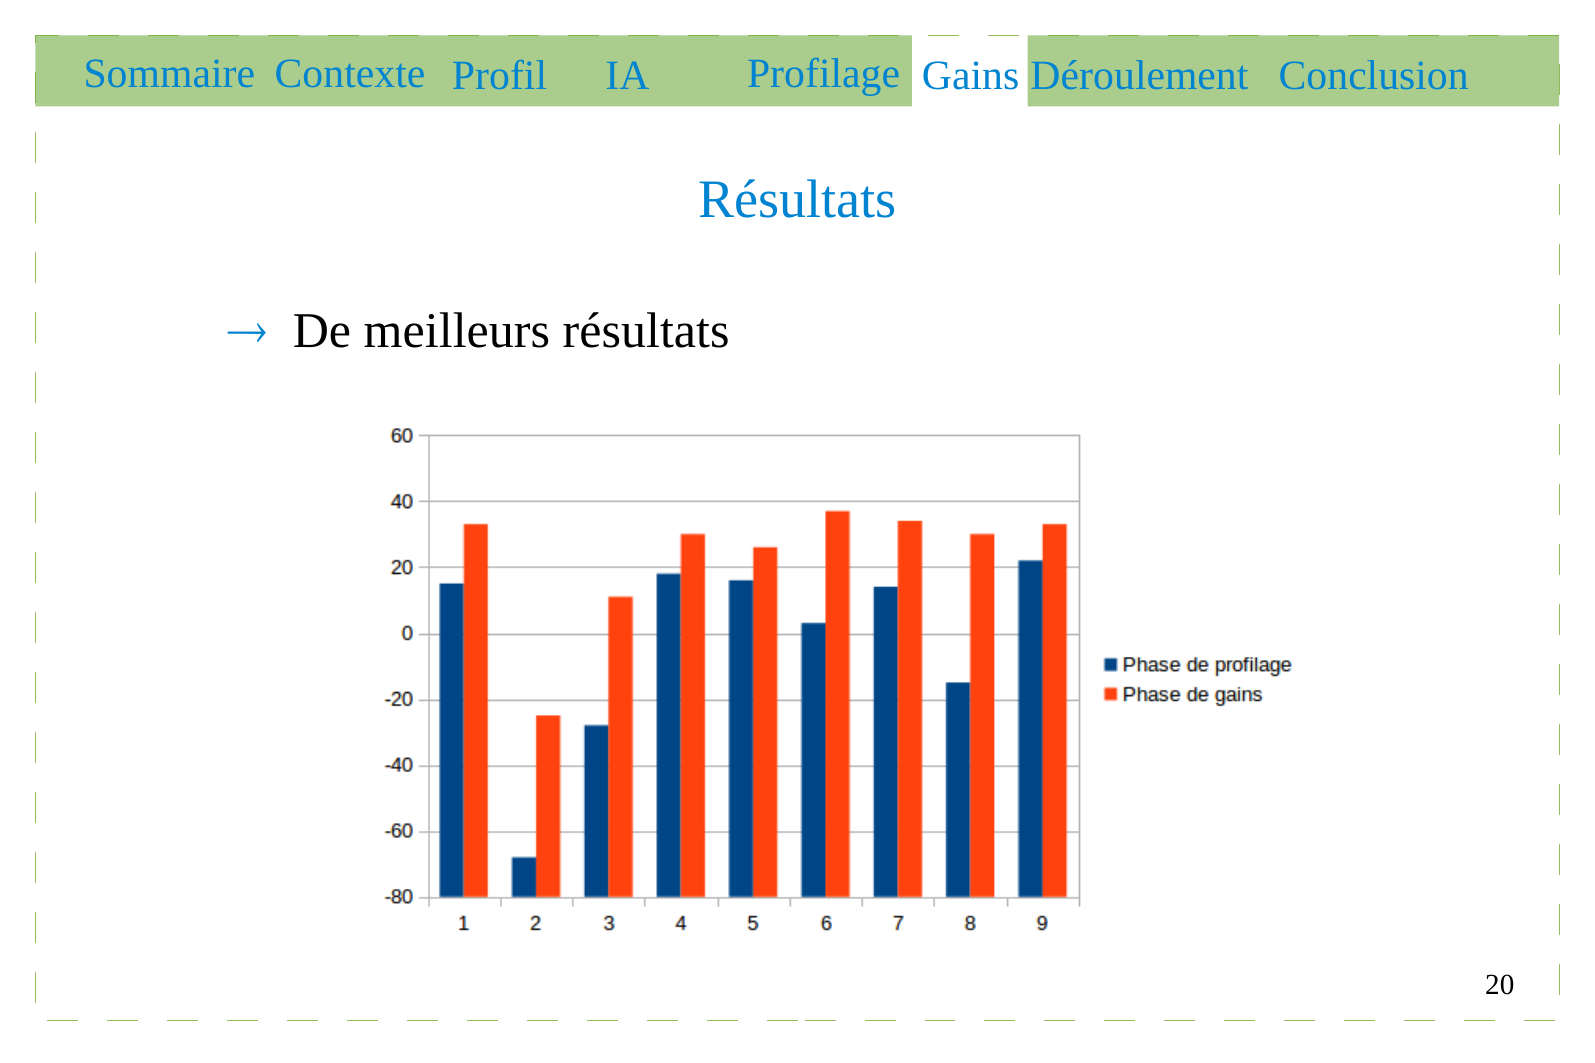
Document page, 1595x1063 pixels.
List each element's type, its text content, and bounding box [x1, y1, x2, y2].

text_box Contexte [284, 42, 449, 105]
picture [366, 413, 1312, 946]
text_box ® De meilleurs résultats [212, 295, 1512, 946]
text_box Profil [437, 45, 567, 107]
text_box Conclusion [1264, 45, 1501, 107]
text_box [35, 35, 912, 107]
text_box Résultats [35, 161, 1560, 237]
text_box [1027, 35, 1560, 107]
text_box Déroulement [1047, 45, 1264, 107]
text_box Profilage [732, 42, 934, 105]
text_box Gains [907, 45, 1047, 107]
text_box Sommaire [68, 42, 284, 105]
text_box IA [590, 45, 804, 107]
